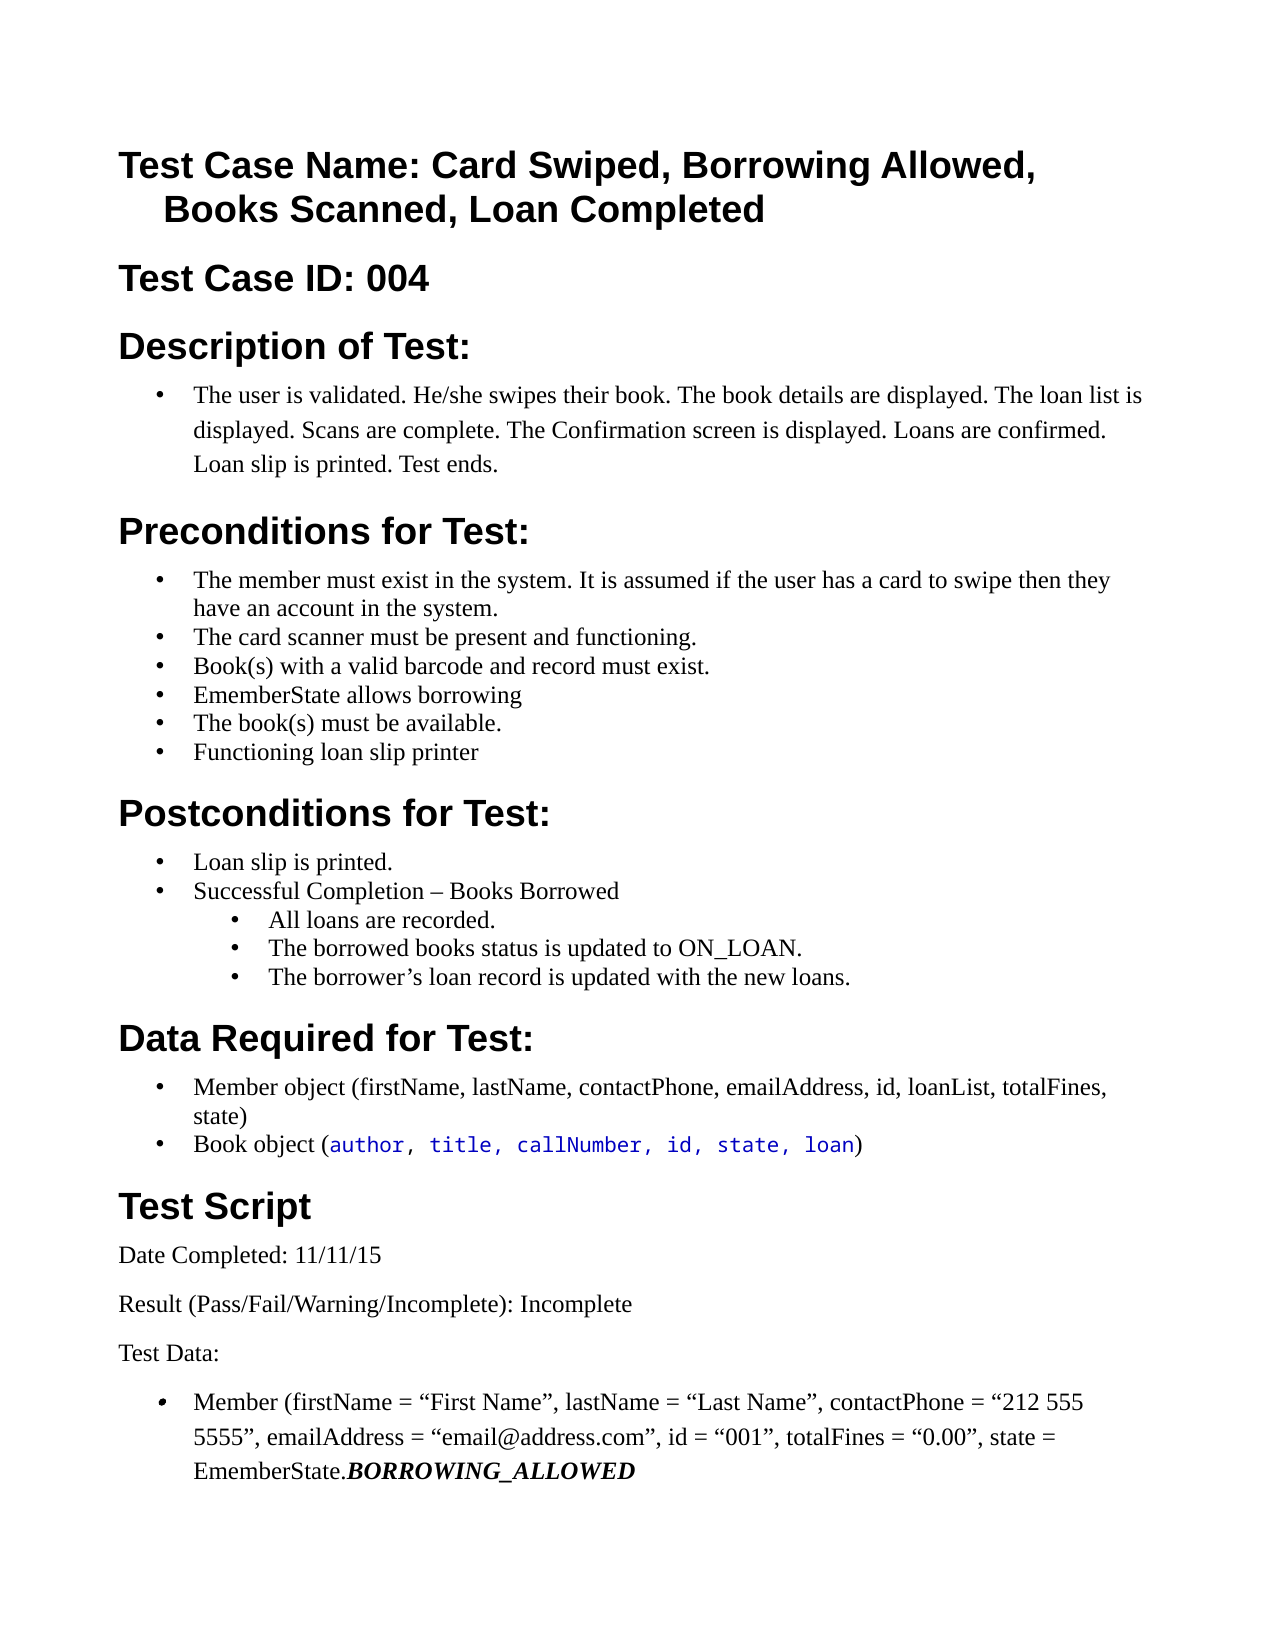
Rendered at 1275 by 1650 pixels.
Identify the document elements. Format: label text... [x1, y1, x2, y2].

list Book object (author, title, callNumber, id, state, loan) [156, 1129, 1157, 1159]
text Test Data: [118, 1338, 1157, 1367]
subtitle Test Case ID: 004 [118, 255, 1157, 299]
subtitle Test Script [118, 1184, 1157, 1228]
list The user is validated. He/she swipes their book. The book details are displayed. The loan list is displayed. Scans are complete. The Confirmation screen is displayed. Loans are confirmed. Loan slip is printed. Test ends. [156, 380, 1157, 478]
list Successful Completion – Books Borrowed [156, 876, 1157, 905]
list The borrower’s loan record is updated with the new loans. [231, 962, 1157, 991]
list The member must exist in the system. It is assumed if the user has a card to swipe then they have an account in the system. [156, 565, 1157, 622]
text Date Completed: 11/11/15 [118, 1240, 1157, 1269]
list The borrowed books status is updated to ON_LOAN. [231, 933, 1157, 962]
list The book(s) must be available. [156, 708, 1157, 737]
text Result (Pass/Fail/Warning/Incomplete): Incomplete [118, 1289, 1157, 1318]
list EmemberState allows borrowing [156, 680, 1157, 708]
list Book(s) with a valid barcode and record must exist. [156, 651, 1157, 680]
subtitle Test Case Name: Card Swiped, Borrowing Allowed, Books Scanned, Loan Completed [118, 143, 1157, 230]
subtitle Preconditions for Test: [118, 509, 1157, 552]
list Loan slip is printed. [156, 847, 1157, 876]
list The card scanner must be present and functioning. [156, 622, 1157, 651]
subtitle Description of Test: [118, 324, 1157, 368]
list All loans are recorded. [231, 905, 1157, 933]
list Member (firstName = “First Name”, lastName = “Last Name”, contactPhone = “212 555 5555”, emailAddress = “email@address.com”, id = “001”, totalFines = “0.00”, state = EmemberState.BORROWING_ALLOWED [156, 1387, 1157, 1485]
list Functioning loan slip printer [156, 737, 1157, 766]
subtitle Postconditions for Test: [118, 791, 1157, 835]
list Member object (firstName, lastName, contactPhone, emailAddress, id, loanList, totalFines, state) [156, 1072, 1157, 1129]
subtitle Data Required for Test: [118, 1016, 1157, 1059]
